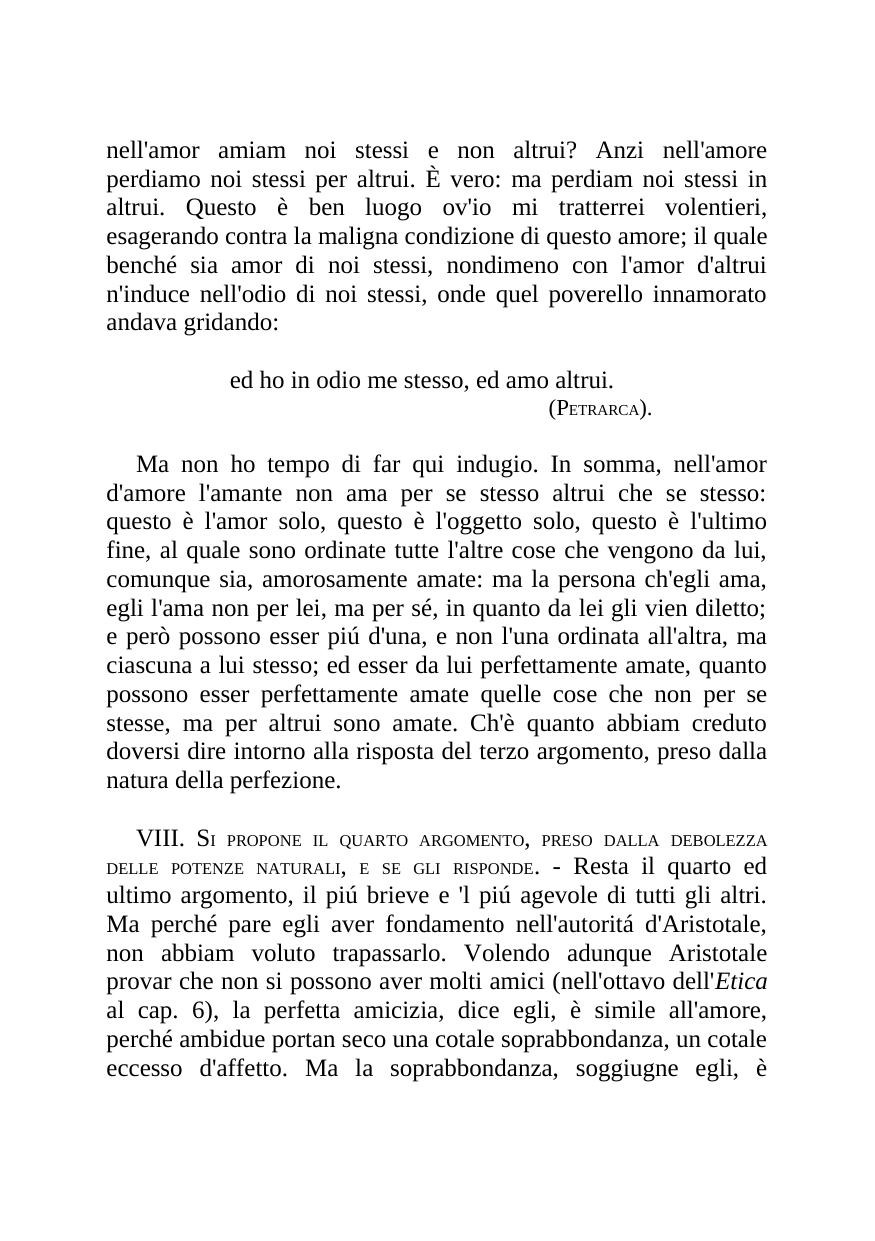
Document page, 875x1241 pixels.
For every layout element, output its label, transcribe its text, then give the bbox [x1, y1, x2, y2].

text (Petrarca). [519, 394, 768, 420]
text Ma non ho tempo di far qui indugio. In somma, nell'amor d'amore l'amante non ama per se stesso altrui che se stesso: questo è l'amor solo, questo è l'oggetto solo, questo è l'ultimo fine, al quale sono ordinate tutte l'altre cose che vengono da lui, comunque sia, amorosamente amate: ma la persona ch'egli ama, egli l'ama non per lei, ma per sé, in quanto da lei gli vien diletto; e però possono esser piú d'una, e non l'una ordinata all'altra, ma ciascuna a lui stesso; ed esser da lui perfettamente amate, quanto possono esser perfettamente amate quelle cose che non per se stesse, ma per altrui sono amate. Ch'è quanto abbiam creduto doversi dire intorno alla risposta del terzo argomento, preso dalla natura della perfezione. [106, 449, 768, 794]
text ed ho in odio me stesso, ed amo altrui. [200, 365, 768, 394]
text VIII. Si propone il quarto argomento, preso dalla debolezza delle potenze naturali, e se gli risponde. - Resta il quarto ed ultimo argomento, il piú brieve e 'l piú agevole di tutti gli altri. Ma perché pare egli aver fondamento nell'autoritá d'Aristotale, non abbiam voluto trapassarlo. Volendo adunque Aristotale provar che non si possono aver molti amici (nell'ottavo dell'Etica al cap. 6), la perfetta amicizia, dice egli, è simile all'amore, perché ambidue portan seco una cotale soprabbondanza, un cotale eccesso d'affetto. Ma la soprabbondanza, soggiugne egli, è [106, 823, 768, 1081]
text nell'amor amiam noi stessi e non altrui? Anzi nell'amore perdiamo noi stessi per altrui. È vero: ma perdiam noi stessi in altrui. Questo è ben luogo ov'io mi tratterrei volentieri, esagerando contra la maligna condizione di questo amore; il quale benché sia amor di noi stessi, nondimeno con l'amor d'altrui n'induce nell'odio di noi stessi, onde quel poverello innamorato andava gridando: [106, 135, 768, 336]
